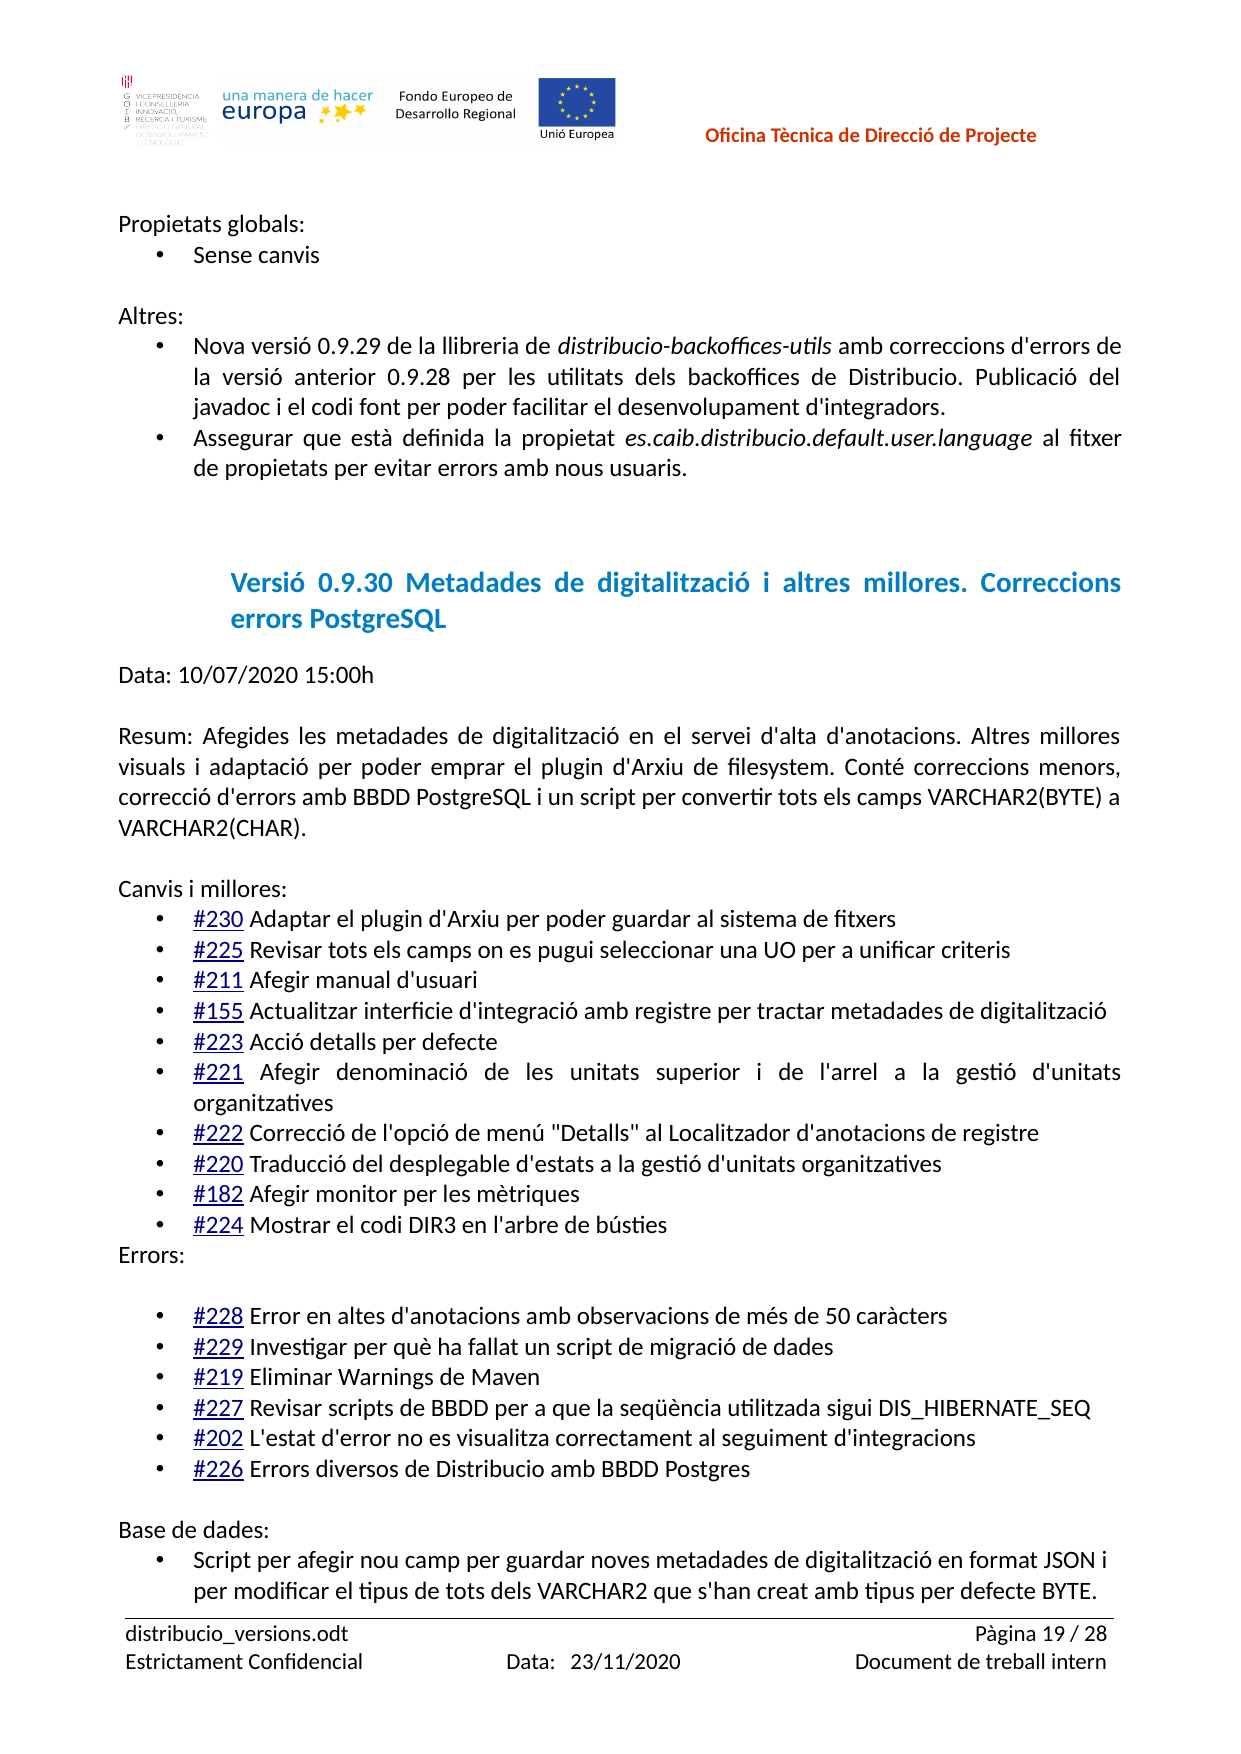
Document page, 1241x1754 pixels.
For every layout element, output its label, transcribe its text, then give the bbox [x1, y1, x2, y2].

list Nova versió 0.9.29 de la llibreria de distribucio-backoffices-utils amb correccions d'errors de la versió anterior 0.9.28 per les utilitats dels backoffices de Distribucio. Publicació del javadoc i el codi font per poder facilitar el desenvolupament d'integradors. [156, 330, 1122, 422]
list #222 Correcció de l'opció de menú "Detalls" al Localitzador d'anotacions de registre [156, 1117, 1122, 1148]
list Script per afegir nou camp per guardar noves metadades de digitalització en format JSON i per modificar el tipus de tots dels VARCHAR2 que s'han creat amb tipus per defecte BYTE. [156, 1544, 1122, 1606]
list Assegurar que està definida la propietat es.caib.distribucio.default.user.language al fitxer de propietats per evitar errors amb nous usuaris. [156, 422, 1122, 483]
text Canvis i millores: [118, 873, 1122, 904]
text Resum: Afegides les metadades de digitalització en el servei d'alta d'anotacions. Altres millores visuals i adaptació per poder emprar el plugin d'Arxiu de filesystem. Conté correccions menors, correcció d'errors amb BBDD PostgreSQL i un script per convertir tots els camps VARCHAR2(BYTE) a VARCHAR2(CHAR). [118, 721, 1122, 843]
list #155 Actualitzar interficie d'integració amb registre per tractar metadades de digitalització [156, 995, 1122, 1026]
list #211 Afegir manual d'usuari [156, 965, 1122, 995]
list #226 Errors diversos de Distribucio amb BBDD Postgres [156, 1453, 1122, 1483]
list #202 L'estat d'error no es visualitza correctament al seguiment d'integracions [156, 1422, 1122, 1453]
text Altres: [118, 300, 1122, 330]
list #229 Investigar per què ha fallat un script de migració de dades [156, 1331, 1122, 1361]
text Propietats globals: [118, 208, 1122, 239]
list #182 Afegir monitor per les mètriques [156, 1178, 1122, 1209]
list #225 Revisar tots els camps on es pugui seleccionar una UO per a unificar criteris [156, 934, 1122, 965]
subtitle Versió 0.9.30 Metadades de digitalització i altres millores. Correccions errors PostgreSQL [153, 564, 1122, 636]
picture [219, 73, 621, 147]
list #223 Acció detalls per defecte [156, 1026, 1122, 1056]
text Data: 10/07/2020 15:00h [118, 659, 1122, 690]
list #230 Adaptar el plugin d'Arxiu per poder guardar al sistema de fitxers [156, 904, 1122, 934]
list #219 Eliminar Warnings de Maven [156, 1361, 1122, 1392]
text Base de dades: [118, 1514, 1122, 1544]
list Sense canvis [156, 239, 1122, 269]
picture [118, 73, 213, 147]
list #224 Mostrar el codi DIR3 en l'arbre de bústies [156, 1209, 1122, 1239]
list #228 Error en altes d'anotacions amb observacions de més de 50 caràcters [156, 1300, 1122, 1331]
text Errors: [118, 1239, 1122, 1270]
list #221 Afegir denominació de les unitats superior i de l'arrel a la gestió d'unitats organitzatives [156, 1056, 1122, 1117]
list #227 Revisar scripts de BBDD per a que la seqüència utilitzada sigui DIS_HIBERNATE_SEQ [156, 1392, 1122, 1422]
list #220 Traducció del desplegable d'estats a la gestió d'unitats organitzatives [156, 1148, 1122, 1178]
